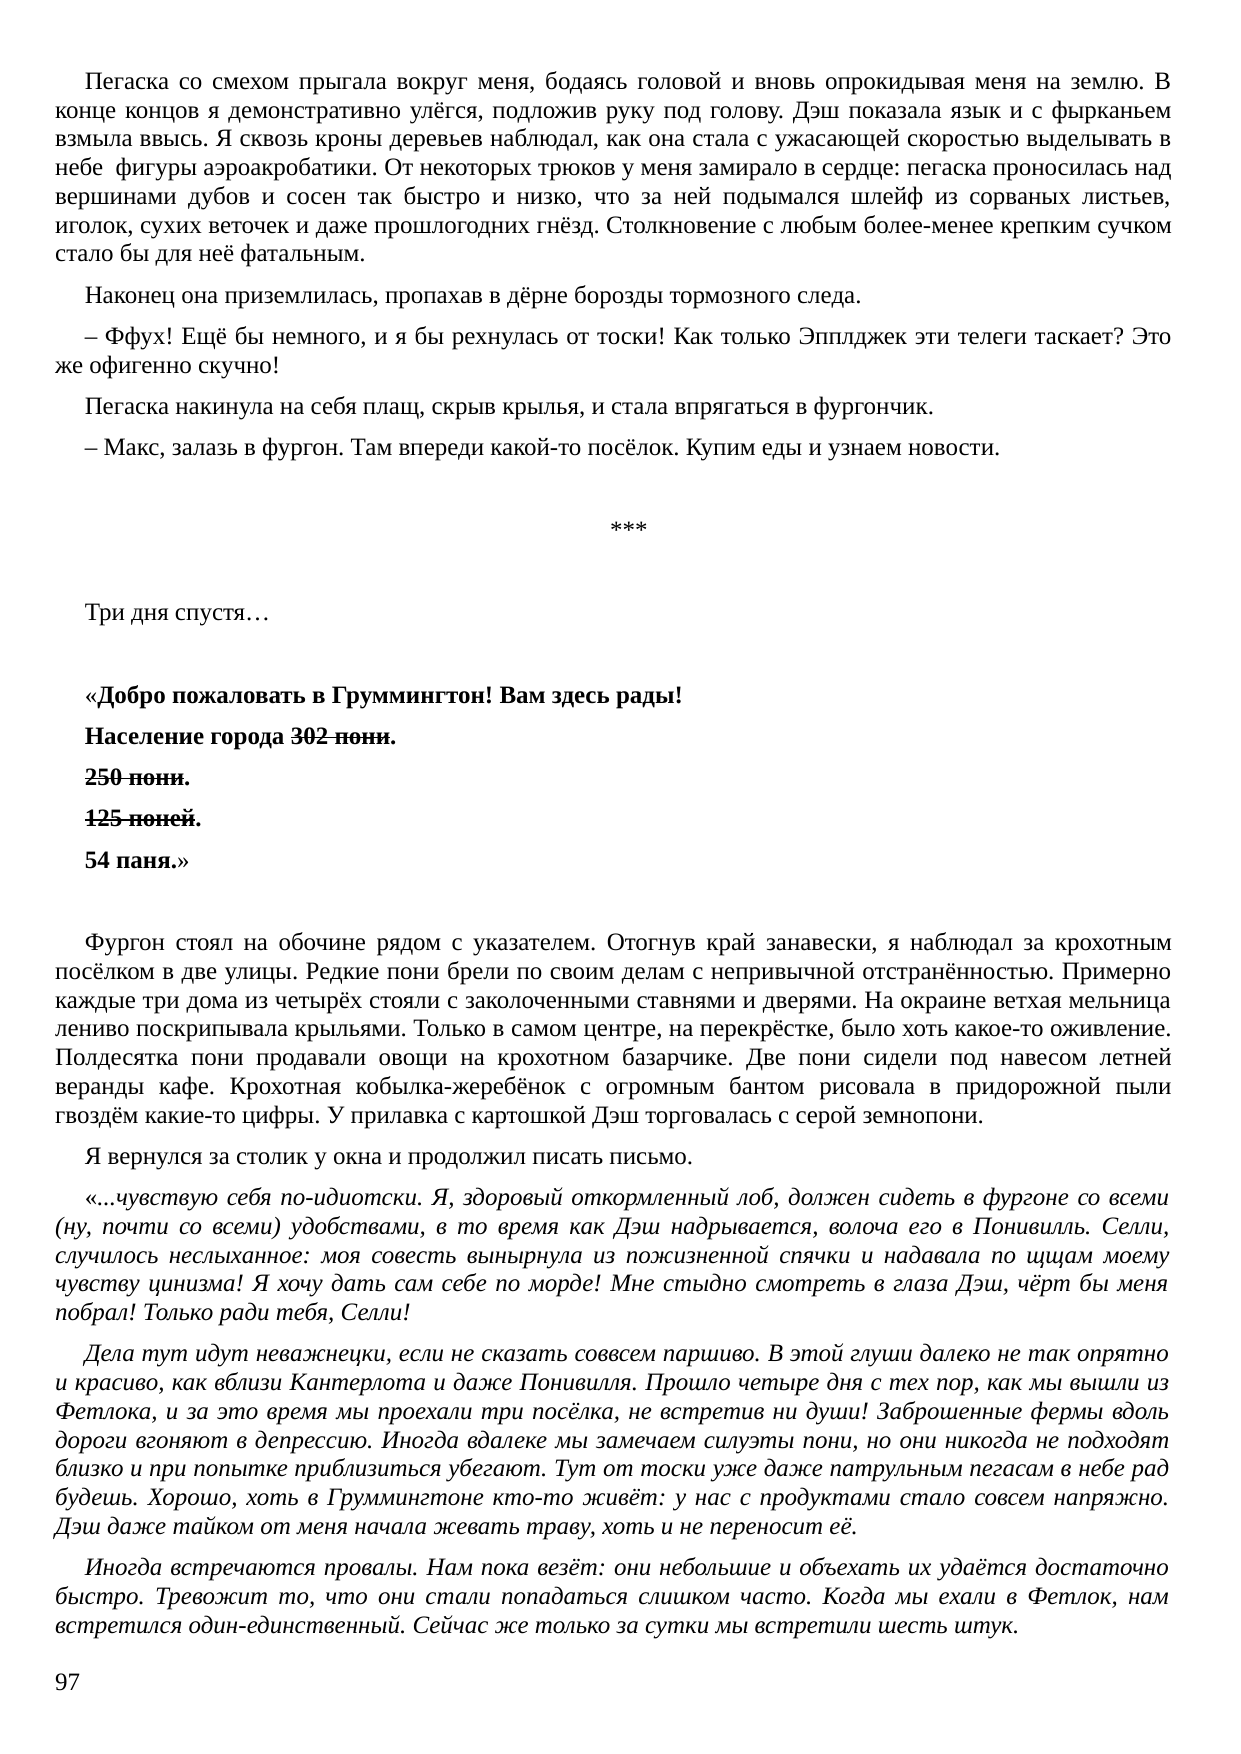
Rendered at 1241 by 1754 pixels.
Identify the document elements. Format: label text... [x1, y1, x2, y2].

text Население города 302 пони. [55, 721, 1173, 750]
text Дела тут идут неважнецки, если не сказать соввсем паршиво. В этой глуши далеко не так опрятно и красиво, как вблизи Кантерлота и даже Понивилля. Прошло четыре дня с тех пор, как мы вышли из Фетлока, и за это время мы проехали три посёлка, не встретив ни души! Заброшенные фермы вдоль дороги вгоняют в депрессию. Иногда вдалеке мы замечаем силуэты пони, но они никогда не подходят близко и при попытке приблизиться убегают. Тут от тоски уже даже патрульным пегасам в небе рад будешь. Хорошо, хоть в Груммингтоне кто-то живёт: у нас с продуктами стало совсем напряжно. Дэш даже тайком от меня начала жевать траву, хоть и не переносит её. [55, 1338, 1173, 1540]
text Пегаска накинула на себя плащ, скрыв крылья, и стала впрягаться в фургончик. [55, 391, 1173, 420]
text Фургон стоял на обочине рядом с указателем. Отогнув край занавески, я наблюдал за крохотным посёлком в две улицы. Редкие пони брели по своим делам с непривычной отстранённостью. Примерно каждые три дома из четырёх стояли с заколоченными ставнями и дверями. На окраине ветхая мельница лениво поскрипывала крыльями. Только в самом центре, на перекрёстке, было хоть какое-то оживление. Полдесятка пони продавали овощи на крохотном базарчике. Две пони сидели под навесом летней веранды кафе. Крохотная кобылка-жеребёнок с огромным бантом рисовала в придорожной пыли гвоздём какие-то цифры. У прилавка с картошкой Дэш торговалась с серой земнопони. [55, 927, 1173, 1128]
text Пегаска со смехом прыгала вокруг меня, бодаясь головой и вновь опрокидывая меня на землю. В конце концов я демонстративно улёгся, подложив руку под голову. Дэш показала язык и с фырканьем взмыла ввысь. Я сквозь кроны деревьев наблюдал, как она стала с ужасающей скоростью выделывать в небе фигуры аэроакробатики. От некоторых трюков у меня замирало в сердце: пегаска проносилась над вершинами дубов и сосен так быстро и низко, что за ней подымался шлейф из сорваных листьев, иголок, сухих веточек и даже прошлогодних гнёзд. Столкновение с любым более-менее крепким сучком стало бы для неё фатальным. [55, 66, 1173, 267]
text Наконец она приземлилась, пропахав в дёрне борозды тормозного следа. [55, 280, 1173, 308]
text 125 поней. [55, 803, 1173, 832]
text 250 пони. [55, 762, 1173, 791]
text – Ффух! Ещё бы немного, и я бы рехнулась от тоски! Как только Эпплджек эти телеги таскает? Это же офигенно скучно! [55, 321, 1173, 378]
text Я вернулся за столик у окна и продолжил писать письмо. [55, 1141, 1173, 1170]
text Иногда встречаются провалы. Нам пока везёт: они небольшие и объехать их удаётся достаточно быстро. Тревожит то, что они стали попадаться слишком часто. Когда мы ехали в Фетлок, нам встретился один-единственный. Сейчас же только за сутки мы встретили шесть штук. [55, 1552, 1173, 1638]
text Три дня спустя… [55, 597, 1173, 626]
text «...чувствую себя по-идиотски. Я, здоровый откормленный лоб, должен сидеть в фургоне со всеми (ну, почти со всеми) удобствами, в то время как Дэш надрывается, волоча его в Понивилль. Селли, случилось неслыханное: моя совесть вынырнула из пожизненной спячки и надавала по щщам моему чувству цинизма! Я хочу дать сам себе по морде! Мне стыдно смотреть в глаза Дэш, чёрт бы меня побрал! Только ради тебя, Селли! [55, 1182, 1173, 1326]
text «Добро пожаловать в Груммингтон! Вам здесь рады! [55, 680, 1173, 708]
text *** [55, 515, 1173, 543]
text – Макс, залазь в фургон. Там впереди какой-то посёлок. Купим еды и узнаем новости. [55, 432, 1173, 461]
text 54 паня.» [55, 845, 1173, 873]
